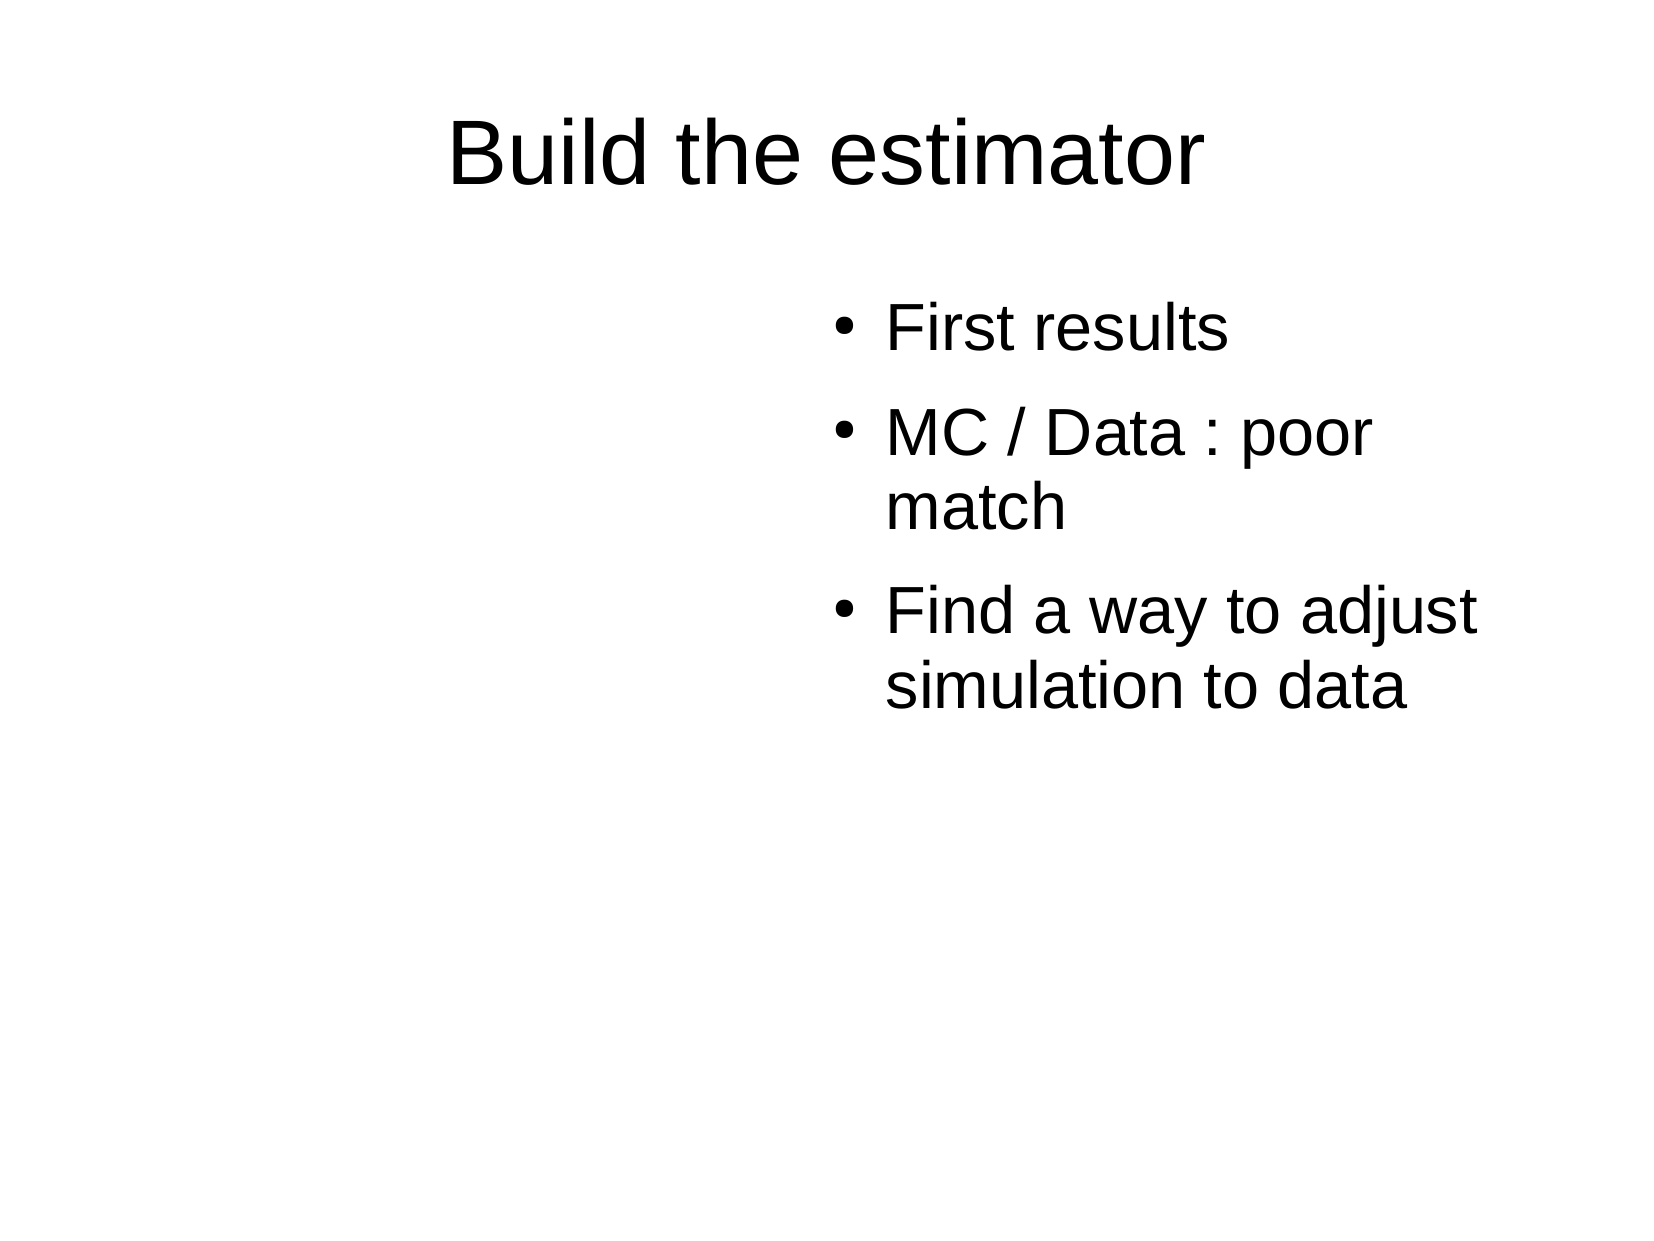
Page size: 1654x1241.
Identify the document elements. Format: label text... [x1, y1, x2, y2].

list First results MC / Data : poor match Find a way to adjust simulation to data [814, 290, 1571, 1010]
title Build the estimator [82, 49, 1571, 257]
